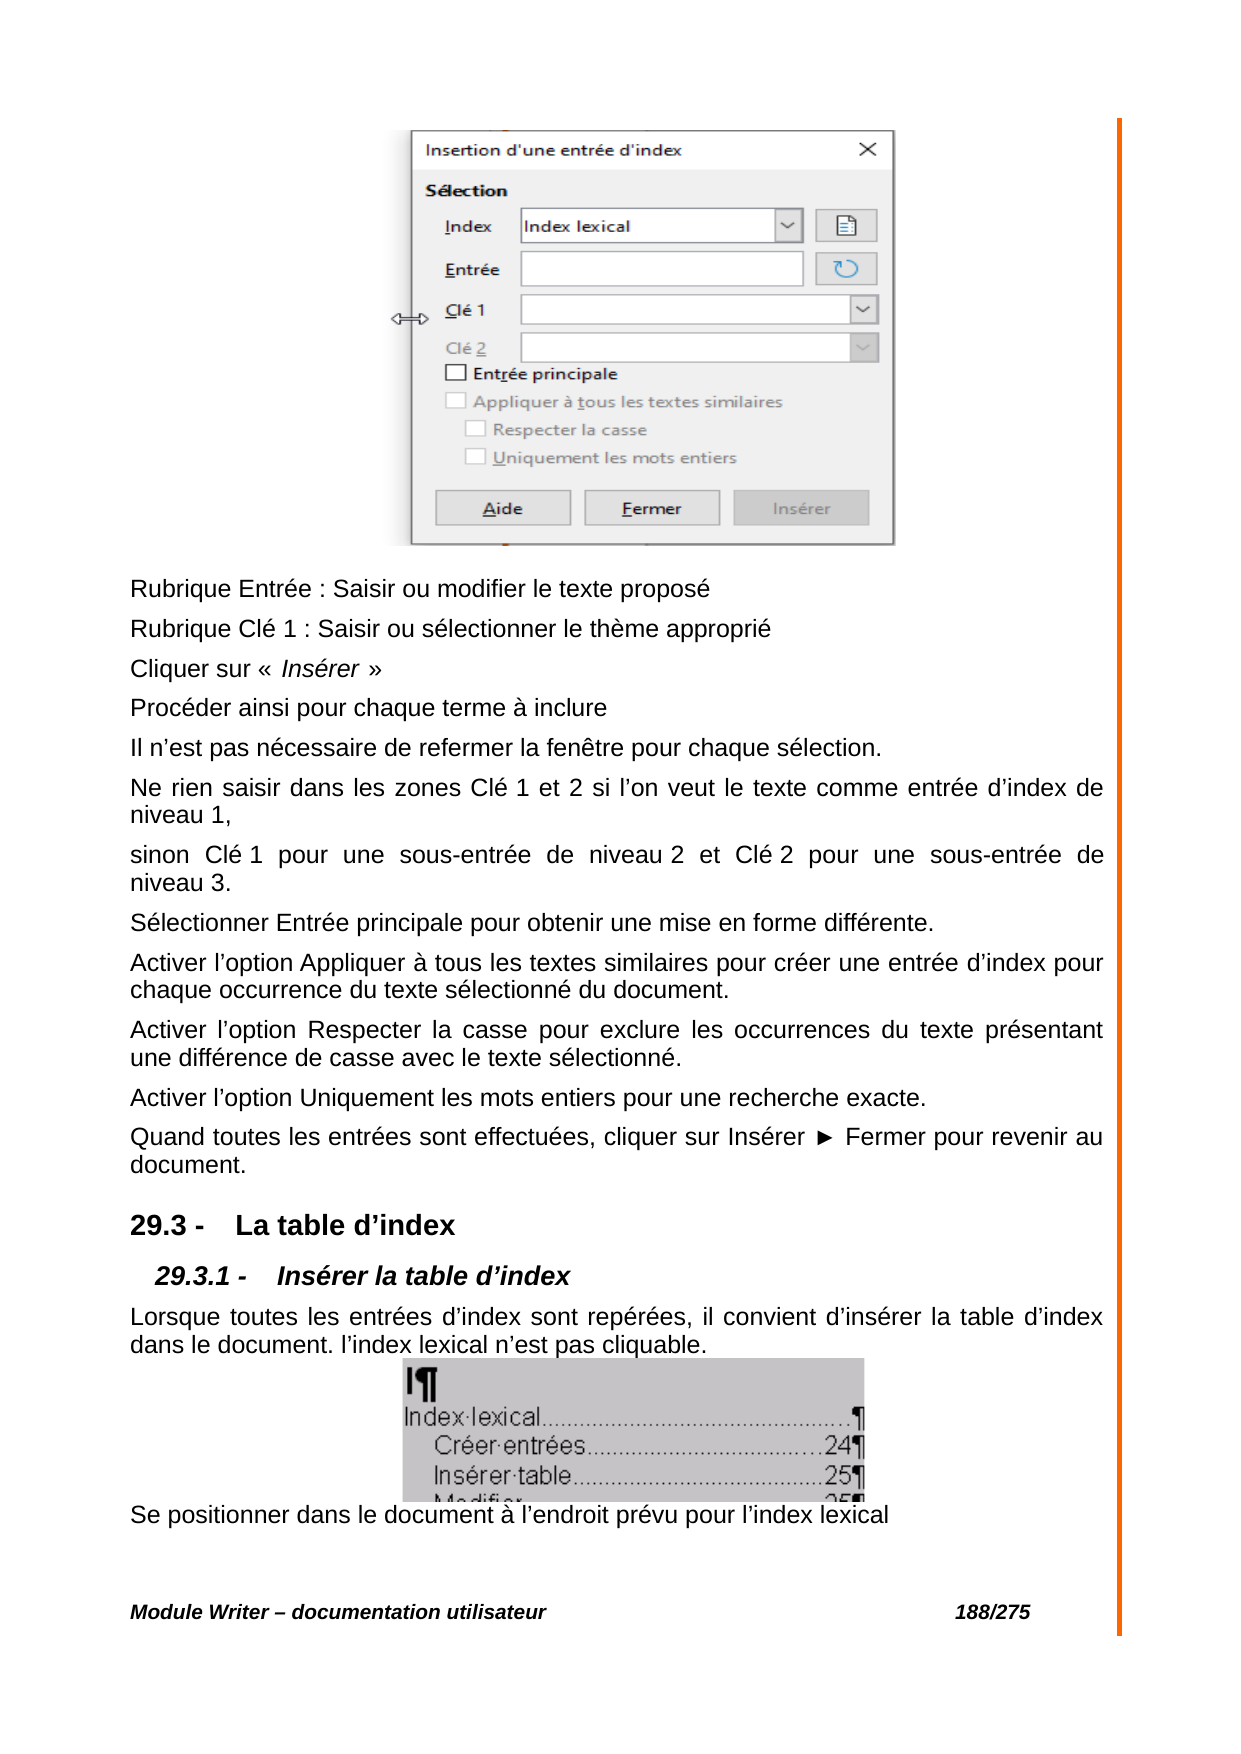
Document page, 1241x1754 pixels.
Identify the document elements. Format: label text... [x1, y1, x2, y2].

text Quand toutes les entrées sont effectuées, cliquer sur Insérer ► Fermer pour revenir au document. [130, 1123, 1105, 1179]
text Procéder ainsi pour chaque terme à inclure [130, 694, 1105, 722]
text Activer l’option Respecter la casse pour exclure les occurrences du texte présentant une différence de casse avec le texte sélectionné. [130, 1016, 1105, 1072]
text Se positionner dans le document à l’endroit prévu pour l’index lexical [130, 1498, 1105, 1529]
text Rubrique Entrée : Saisir ou modifier le texte proposé [130, 571, 1105, 603]
text Sélectionner Entrée principale pour obtenir une mise en forme différente. [130, 909, 1105, 937]
text Il n’est pas nécessaire de refermer la fenêtre pour chaque sélection. [130, 734, 1105, 762]
text Lorsque toutes les entrées d’index sont repérées, il convient d’insérer la table d’index dans le document. l’index lexical n’est pas cliquable. [130, 1303, 1105, 1359]
subtitle Insérer la table d’index [155, 1261, 1105, 1291]
text Rubrique Clé 1 : Saisir ou sélectionner le thème approprié [130, 615, 1105, 643]
text Activer l’option Uniquement les mots entiers pour une recherche exacte. [130, 1083, 1105, 1111]
picture [339, 130, 896, 546]
picture [370, 1358, 865, 1502]
text sinon Clé 1 pour une sous-entrée de niveau 2 et Clé 2 pour une sous-entrée de niveau 3. [130, 841, 1105, 897]
text Ne rien saisir dans les zones Clé 1 et 2 si l’on veut le texte comme entrée d’index de niveau 1, [130, 773, 1105, 829]
text Cliquer sur « Insérer » [130, 654, 1105, 682]
subtitle La table d’index [130, 1208, 1105, 1241]
text Activer l’option Appliquer à tous les textes similaires pour créer une entrée d’index pour chaque occurrence du texte sélectionné du document. [130, 948, 1105, 1004]
